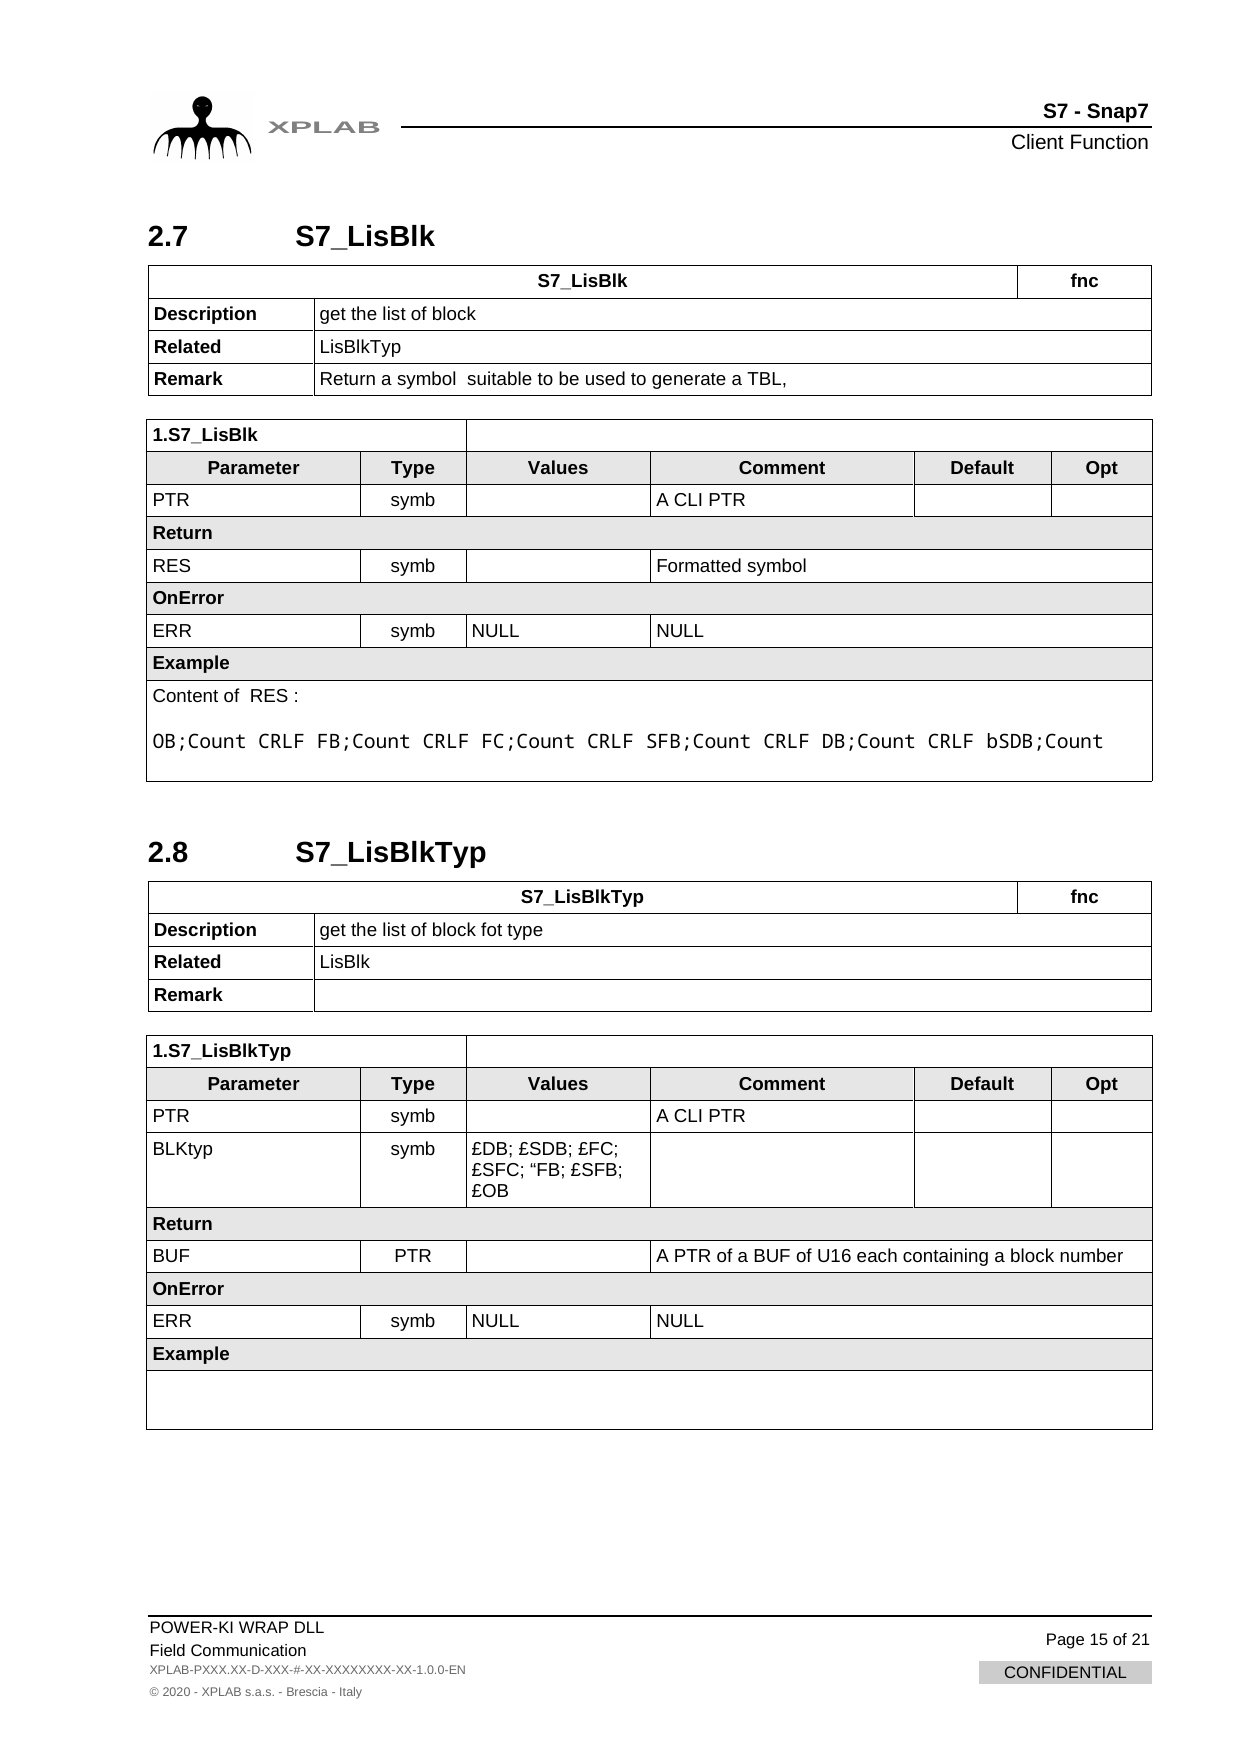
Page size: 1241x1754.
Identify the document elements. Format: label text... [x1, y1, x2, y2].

table_header [467, 1036, 1152, 1067]
table_cell Description [149, 299, 313, 330]
table_cell Type [361, 1068, 466, 1100]
table_cell ERR [147, 615, 360, 647]
table_cell LisBlkTyp [315, 331, 1151, 363]
table_cell get the list of block [315, 299, 1151, 330]
table_cell Comment [651, 1068, 913, 1100]
table_header fnc [1018, 266, 1151, 298]
table_cell RES [147, 550, 360, 582]
table_cell A PTR of a BUF of U16 each containing a block number [651, 1241, 1152, 1272]
table_cell [467, 1101, 650, 1132]
table_cell Comment [651, 452, 913, 484]
table_cell symb [361, 550, 466, 582]
table_cell [915, 1133, 1051, 1207]
table_header S7_LisBlk [149, 266, 1017, 298]
table_cell get the list of block fot type [315, 914, 1151, 946]
table_cell Related [149, 947, 313, 979]
table_cell Example [147, 648, 1152, 680]
table_cell Type [361, 452, 466, 484]
table_cell A CLI PTR [651, 1101, 913, 1132]
table_cell NULL [651, 615, 1152, 647]
subtitle S7_LisBlkTyp [148, 836, 1152, 868]
table_cell OnError [147, 1273, 1152, 1305]
table_cell Description [149, 914, 313, 946]
table_header S7_LisBlkTyp [149, 882, 1017, 913]
table_cell PTR [147, 1101, 360, 1132]
table_cell Formatted symbol [651, 550, 1152, 582]
table_cell Opt [1052, 452, 1152, 484]
table_cell BUF [147, 1241, 360, 1272]
table_cell Default [915, 1068, 1051, 1100]
table_cell [1052, 1101, 1152, 1132]
picture [150, 91, 255, 163]
table_cell NULL [467, 1306, 650, 1338]
table_cell Parameter [147, 452, 360, 484]
table_cell [467, 1241, 650, 1272]
table_cell symb [361, 1133, 466, 1207]
table_cell Values [467, 452, 650, 484]
table_cell symb [361, 1306, 466, 1338]
table_cell [315, 980, 1151, 1011]
table_cell NULL [467, 615, 650, 647]
table_cell Parameter [147, 1068, 360, 1100]
table_cell £DB; £SDB; £FC; £SFC; “FB; £SFB; £OB [467, 1133, 650, 1207]
table_header fnc [1018, 882, 1151, 913]
table_cell symb [361, 615, 466, 647]
table_cell [1052, 1133, 1152, 1207]
table_cell [467, 485, 650, 516]
table_cell Default [915, 452, 1051, 484]
table_cell PTR [361, 1241, 466, 1272]
table_cell NULL [651, 1306, 1152, 1338]
table_cell symb [361, 1101, 466, 1132]
table_cell ERR [147, 1306, 360, 1338]
table_header 1.S7_LisBlkTyp [147, 1036, 466, 1067]
table_cell [147, 1371, 1152, 1429]
table_cell Return a symbol suitable to be used to generate a TBL, [315, 364, 1151, 395]
table_cell Values [467, 1068, 650, 1100]
table_cell [651, 1133, 913, 1207]
table_cell Related [149, 331, 313, 363]
table_cell OnError [147, 583, 1152, 614]
table_cell Remark [149, 980, 313, 1011]
table_cell [915, 485, 1051, 516]
table_cell Content of RES : OB;Count CRLF FB;Count CRLF FC;Count CRLF SFB;Count CRLF DB;Count CRLF bSDB;Count [147, 681, 1152, 781]
table_header [467, 420, 1152, 451]
table_cell A CLI PTR [651, 485, 913, 516]
subtitle S7_LisBlk [148, 220, 1152, 252]
table_cell [1052, 485, 1152, 516]
table_cell Example [147, 1339, 1152, 1370]
table_header 1.S7_LisBlk [147, 420, 466, 451]
table_cell BLKtyp [147, 1133, 360, 1207]
table_cell symb [361, 485, 466, 516]
table_cell Opt [1052, 1068, 1152, 1100]
table_cell Return [147, 517, 1152, 549]
table_cell [915, 1101, 1051, 1132]
table_cell Remark [149, 364, 313, 395]
table_cell PTR [147, 485, 360, 516]
table_cell LisBlk [315, 947, 1151, 979]
table_cell Return [147, 1208, 1152, 1240]
table_cell [467, 550, 650, 582]
